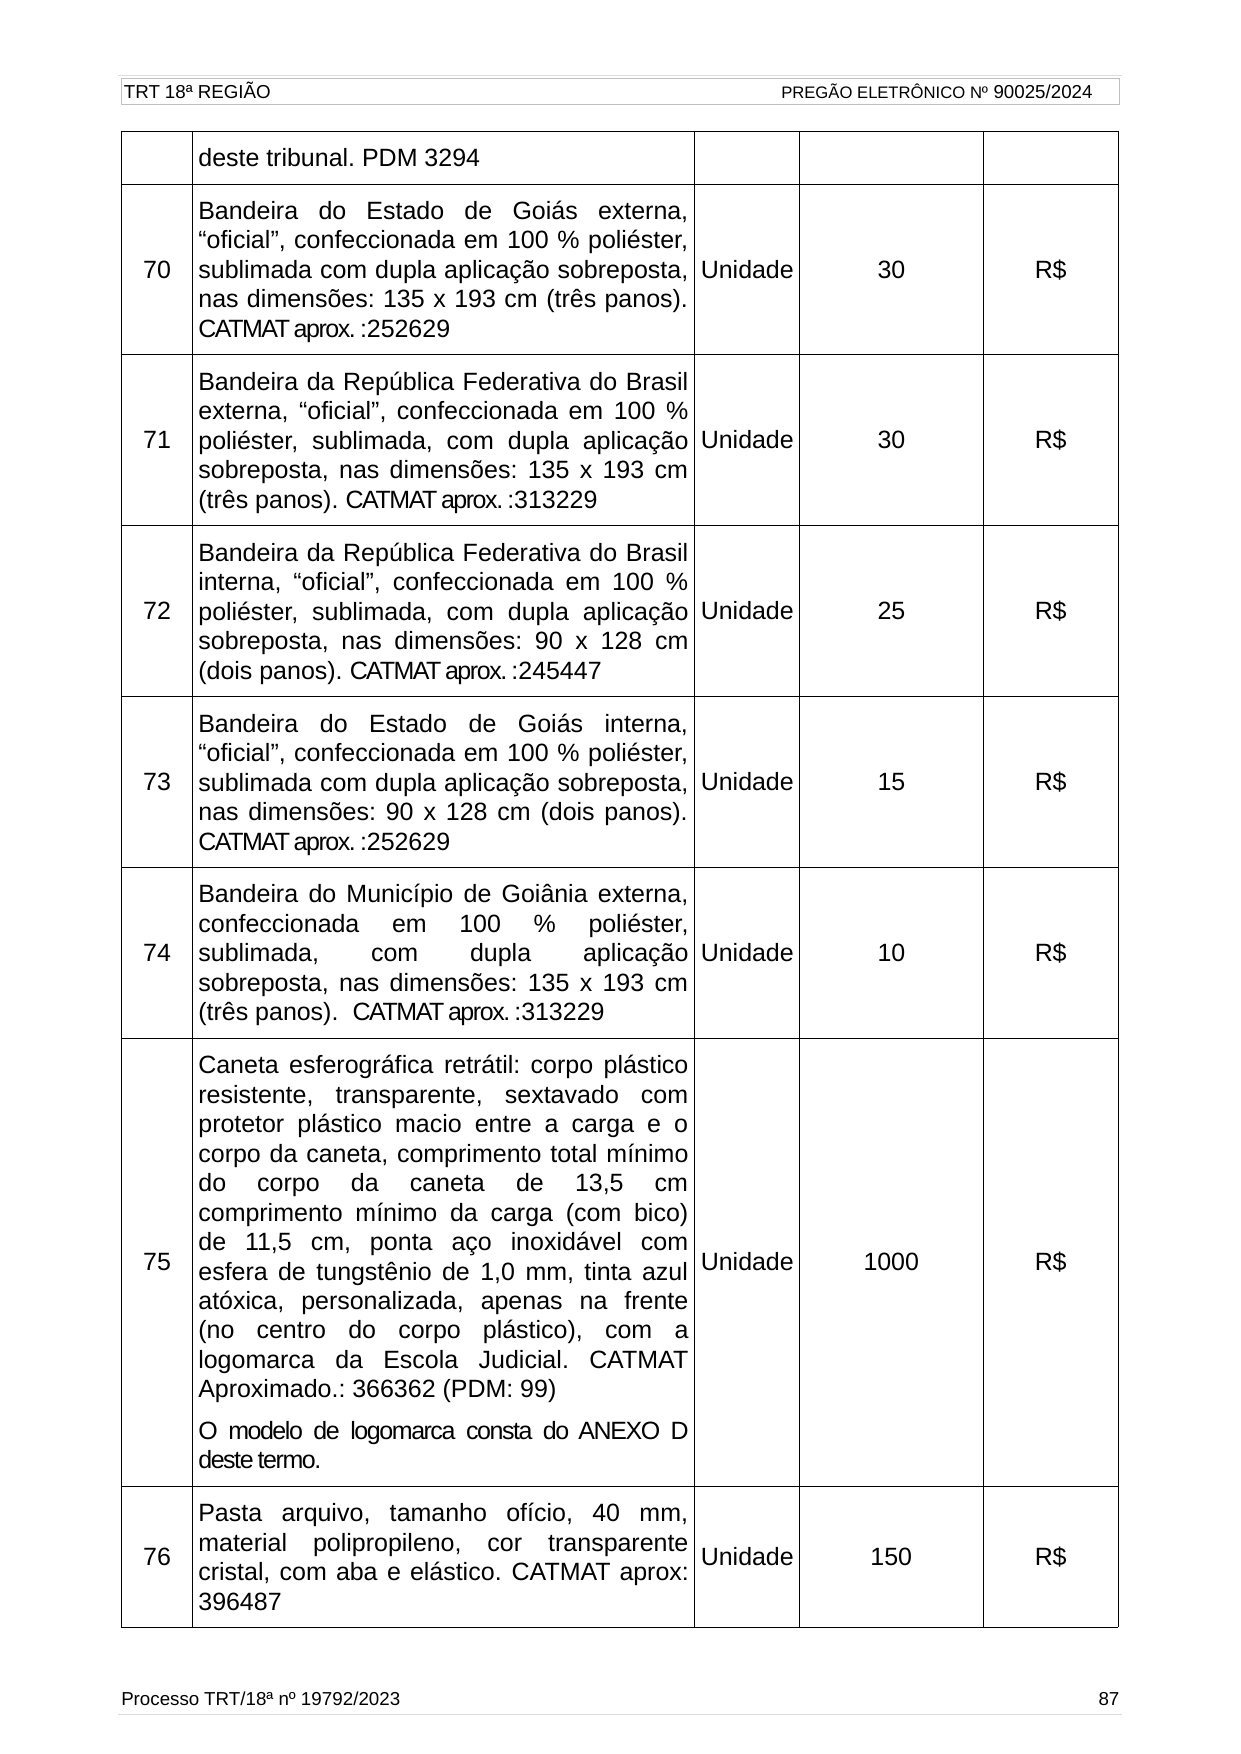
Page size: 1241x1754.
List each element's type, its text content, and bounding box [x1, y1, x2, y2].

table_cell 74 [122, 868, 192, 1038]
table_cell R$ [984, 1039, 1118, 1486]
table_cell Unidade [695, 697, 799, 867]
table_cell 72 [122, 526, 192, 696]
table_cell R$ [984, 355, 1118, 525]
table_cell 73 [122, 697, 192, 867]
table_cell Bandeira do Estado de Goiás interna, “oficial”, confeccionada em 100 % poliéster, sublimada com dupla aplicação sobreposta, nas dimensões: 90 x 128 cm (dois panos). CATMAT aprox. :252629 [193, 697, 694, 867]
table_cell Unidade [695, 868, 799, 1038]
table_cell R$ [984, 185, 1118, 354]
table_cell Bandeira da República Federativa do Brasil interna, “oficial”, confeccionada em 100 % poliéster, sublimada, com dupla aplicação sobreposta, nas dimensões: 90 x 128 cm (dois panos). CATMAT aprox. :245447 [193, 526, 694, 696]
table_cell Bandeira do Estado de Goiás externa, “oficial”, confeccionada em 100 % poliéster, sublimada com dupla aplicação sobreposta, nas dimensões: 135 x 193 cm (três panos). CATMAT aprox. :252629 [193, 185, 694, 354]
table_cell Bandeira do Município de Goiânia externa, confeccionada em 100 % poliéster, sublimada, com dupla aplicação sobreposta, nas dimensões: 135 x 193 cm (três panos). CATMAT aprox. :313229 [193, 868, 694, 1038]
table_cell 25 [800, 526, 983, 696]
table_cell [122, 132, 192, 183]
table_cell 150 [800, 1487, 983, 1627]
table_cell 30 [800, 185, 983, 354]
table_cell 15 [800, 697, 983, 867]
table_cell R$ [984, 868, 1118, 1038]
table_cell 1000 [800, 1039, 983, 1486]
table_cell 30 [800, 355, 983, 525]
table_cell 71 [122, 355, 192, 525]
table_cell Unidade [695, 355, 799, 525]
table_cell 70 [122, 185, 192, 354]
table_cell Caneta esferográfica retrátil: corpo plástico resistente, transparente, sextavado com protetor plástico macio entre a carga e o corpo da caneta, comprimento total mínimo do corpo da caneta de 13,5 cm comprimento mínimo da carga (com bico) de 11,5 cm, ponta aço inoxidável com esfera de tungstênio de 1,0 mm, tinta azul atóxica, personalizada, apenas na frente (no centro do corpo plástico), com a logomarca da Escola Judicial. CATMAT Aproximado.: 366362 (PDM: 99) O modelo de logomarca consta do ANEXO D deste termo. [193, 1039, 694, 1486]
table_cell R$ [984, 1487, 1118, 1627]
table_cell [984, 132, 1118, 183]
table_cell Unidade [695, 526, 799, 696]
table_cell R$ [984, 526, 1118, 696]
table_cell Unidade [695, 1487, 799, 1627]
table_cell 76 [122, 1487, 192, 1627]
table_cell Unidade [695, 185, 799, 354]
table_cell Unidade [695, 1039, 799, 1486]
table_cell 75 [122, 1039, 192, 1486]
table_cell Bandeira da República Federativa do Brasil externa, “oficial”, confeccionada em 100 % poliéster, sublimada, com dupla aplicação sobreposta, nas dimensões: 135 x 193 cm (três panos). CATMAT aprox. :313229 [193, 355, 694, 525]
table_cell [800, 132, 983, 183]
table_cell [695, 132, 799, 183]
table_cell 10 [800, 868, 983, 1038]
table_cell Pasta arquivo, tamanho ofício, 40 mm, material polipropileno, cor transparente cristal, com aba e elástico. CATMAT aprox: 396487 [193, 1487, 694, 1627]
table_cell R$ [984, 697, 1118, 867]
table_cell deste tribunal. PDM 3294 [193, 132, 694, 183]
